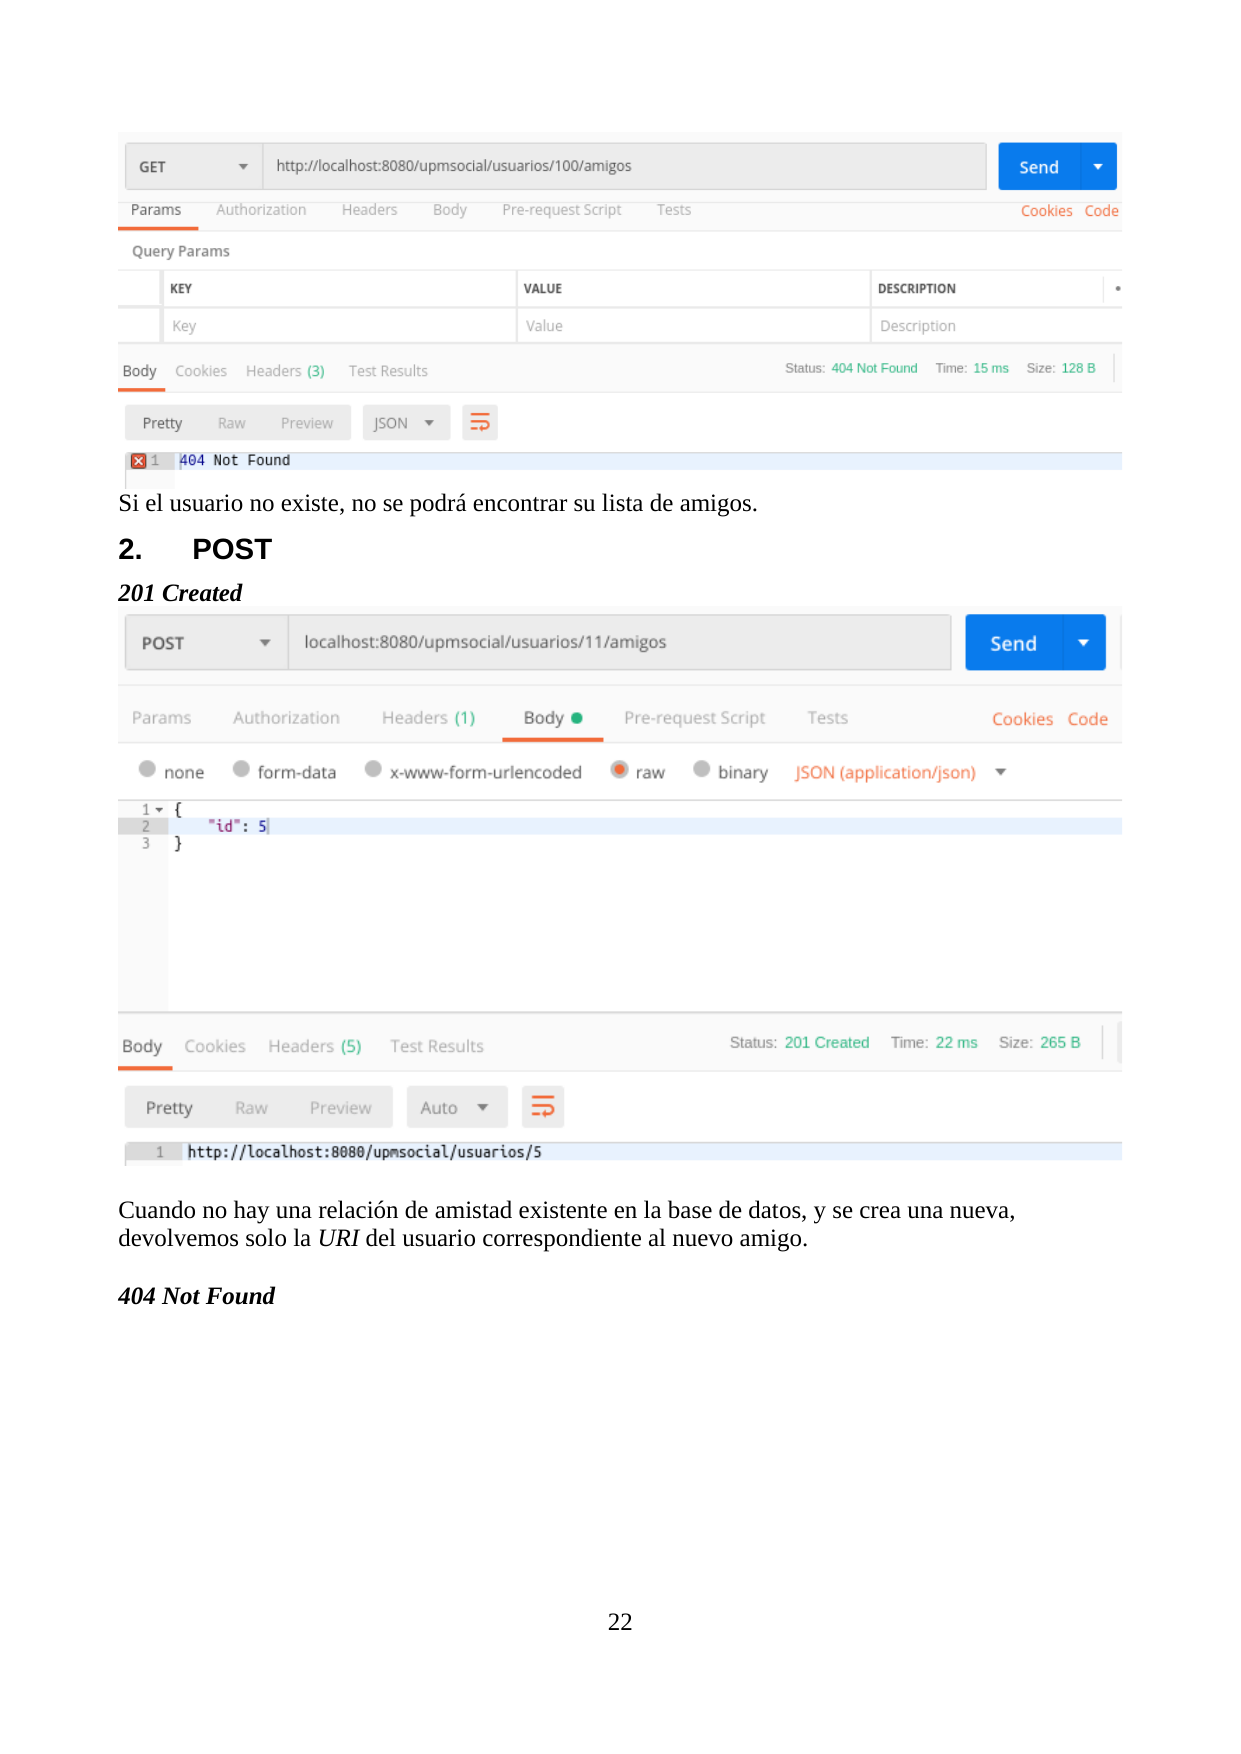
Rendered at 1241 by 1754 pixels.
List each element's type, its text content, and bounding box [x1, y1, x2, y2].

subtitle POST [118, 532, 1122, 565]
picture [118, 132, 1123, 489]
text Si el usuario no existe, no se podrá encontrar su lista de amigos. [118, 489, 1122, 517]
picture [118, 606, 1123, 1166]
text 404 Not Found [118, 1281, 1122, 1310]
text Cuando no hay una relación de amistad existente en la base de datos, y se crea una nueva, devolvemos solo la URI del usuario correspondiente al nuevo amigo. [118, 1195, 1122, 1252]
text [118, 118, 1122, 132]
text 201 Created [118, 578, 1122, 606]
